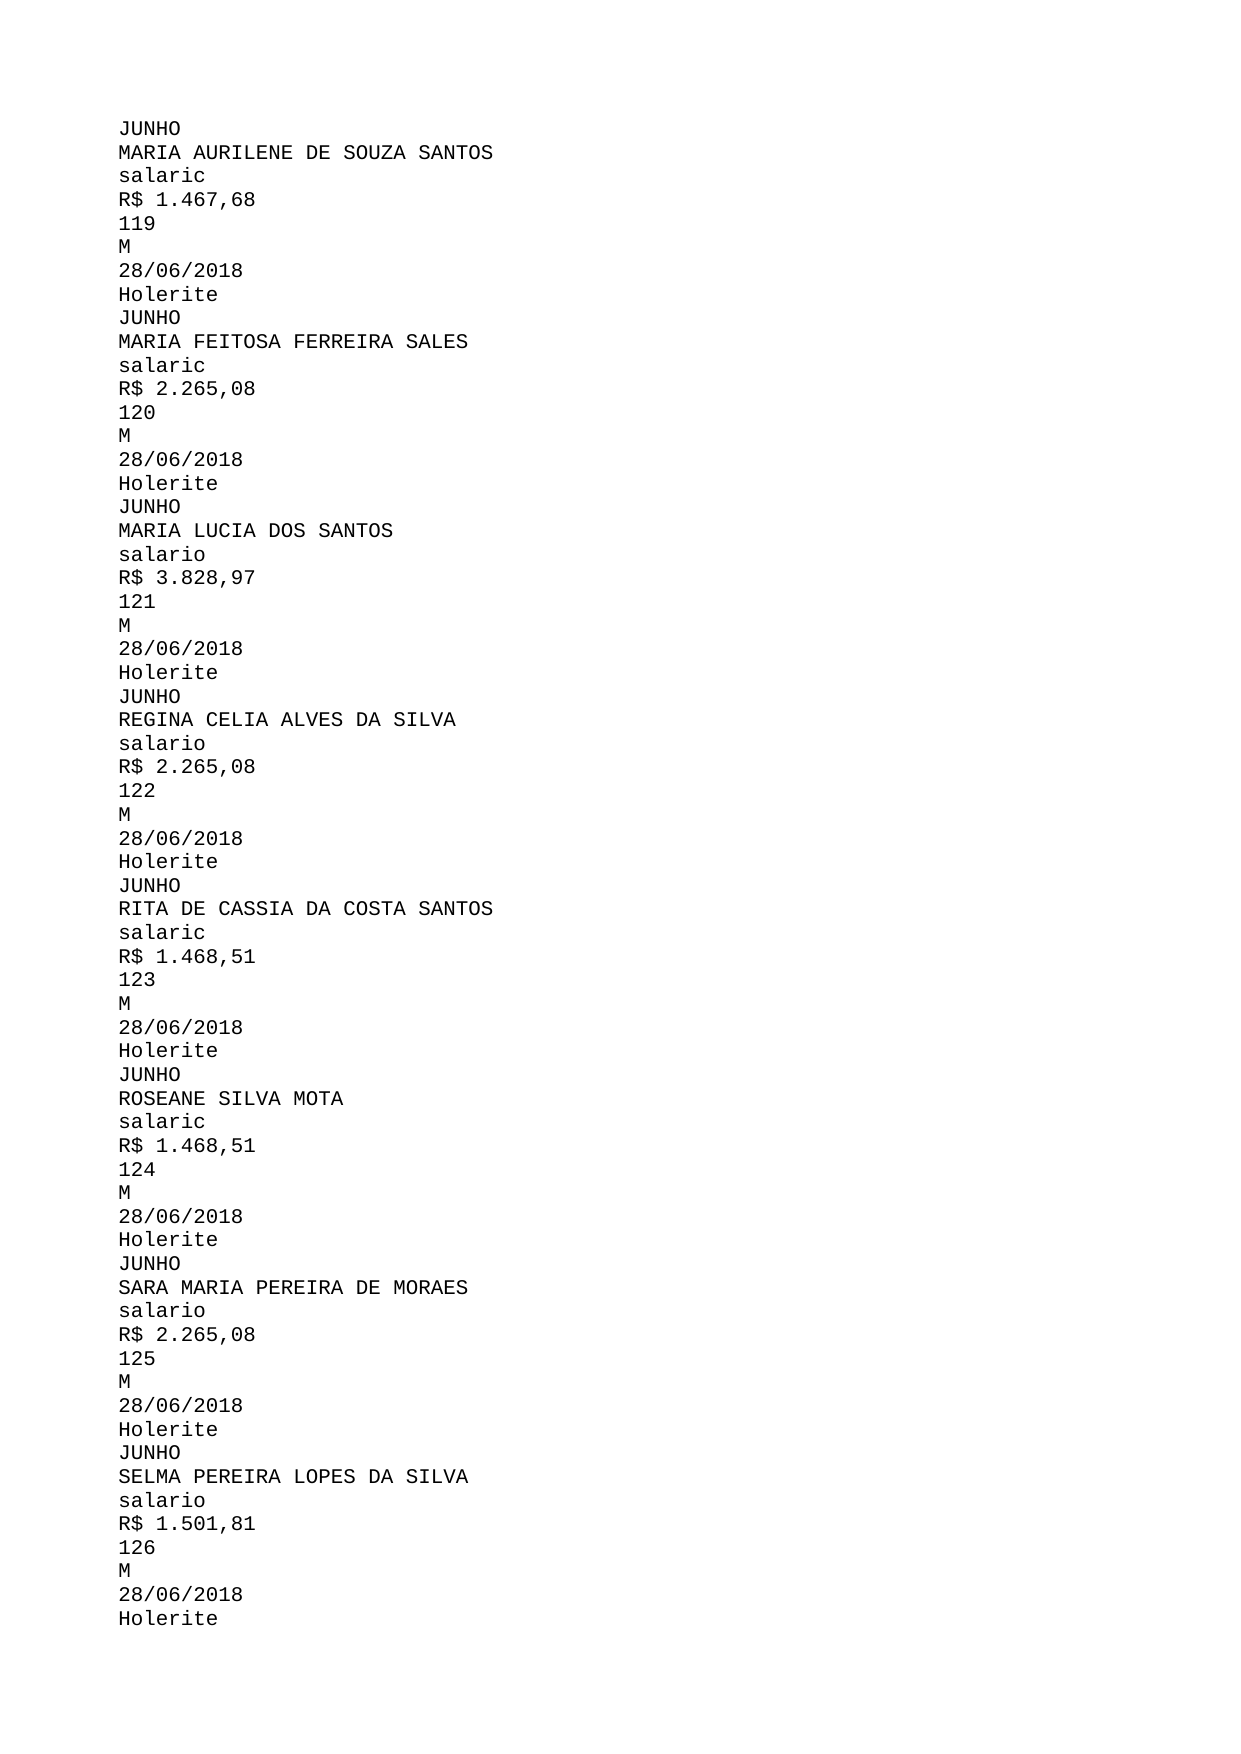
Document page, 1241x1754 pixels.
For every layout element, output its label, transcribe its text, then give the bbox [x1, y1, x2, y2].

text 28/06/2018 [118, 638, 1122, 662]
text R$ 1.467,68 [118, 189, 1122, 213]
text JUNHO [118, 1064, 1122, 1088]
text JUNHO [118, 118, 1122, 142]
text salario [118, 733, 1122, 757]
text 125 [118, 1348, 1122, 1371]
text M [118, 426, 1122, 449]
text Holerite [118, 1608, 1122, 1631]
text M [118, 1561, 1122, 1584]
text Holerite [118, 1040, 1122, 1064]
text Holerite [118, 1419, 1122, 1442]
text 28/06/2018 [118, 1584, 1122, 1608]
text R$ 1.501,81 [118, 1513, 1122, 1537]
text 28/06/2018 [118, 827, 1122, 851]
text MARIA LUCIA DOS SANTOS [118, 520, 1122, 544]
text Holerite [118, 284, 1122, 307]
text JUNHO [118, 496, 1122, 520]
text JUNHO [118, 875, 1122, 898]
text 121 [118, 591, 1122, 615]
text MARIA AURILENE DE SOUZA SANTOS [118, 142, 1122, 165]
text 28/06/2018 [118, 1206, 1122, 1229]
text SARA MARIA PEREIRA DE MORAES [118, 1277, 1122, 1300]
text 126 [118, 1537, 1122, 1561]
text Holerite [118, 1229, 1122, 1253]
text M [118, 1182, 1122, 1206]
text R$ 2.265,08 [118, 757, 1122, 780]
text Holerite [118, 473, 1122, 496]
text R$ 3.828,97 [118, 567, 1122, 591]
text M [118, 236, 1122, 260]
text JUNHO [118, 1253, 1122, 1277]
text ROSEANE SILVA MOTA [118, 1088, 1122, 1111]
text RITA DE CASSIA DA COSTA SANTOS [118, 898, 1122, 922]
text JUNHO [118, 1442, 1122, 1466]
text REGINA CELIA ALVES DA SILVA [118, 709, 1122, 733]
text 28/06/2018 [118, 260, 1122, 284]
text Holerite [118, 662, 1122, 686]
text R$ 2.265,08 [118, 1324, 1122, 1348]
text M [118, 993, 1122, 1017]
text SELMA PEREIRA LOPES DA SILVA [118, 1466, 1122, 1489]
text 123 [118, 969, 1122, 993]
text 28/06/2018 [118, 1395, 1122, 1419]
text salario [118, 544, 1122, 567]
text salario [118, 1300, 1122, 1324]
text salario [118, 1489, 1122, 1513]
text salaric [118, 165, 1122, 189]
text salaric [118, 354, 1122, 378]
text JUNHO [118, 307, 1122, 331]
text R$ 1.468,51 [118, 946, 1122, 969]
text 120 [118, 402, 1122, 426]
text 28/06/2018 [118, 1017, 1122, 1040]
text Holerite [118, 851, 1122, 875]
text 119 [118, 213, 1122, 236]
text JUNHO [118, 686, 1122, 709]
text 28/06/2018 [118, 449, 1122, 473]
text M [118, 615, 1122, 638]
text M [118, 1371, 1122, 1395]
text R$ 1.468,51 [118, 1135, 1122, 1158]
text salaric [118, 1111, 1122, 1135]
text M [118, 804, 1122, 827]
text 122 [118, 780, 1122, 804]
text 124 [118, 1158, 1122, 1182]
text MARIA FEITOSA FERREIRA SALES [118, 331, 1122, 354]
text R$ 2.265,08 [118, 378, 1122, 402]
text salaric [118, 922, 1122, 946]
